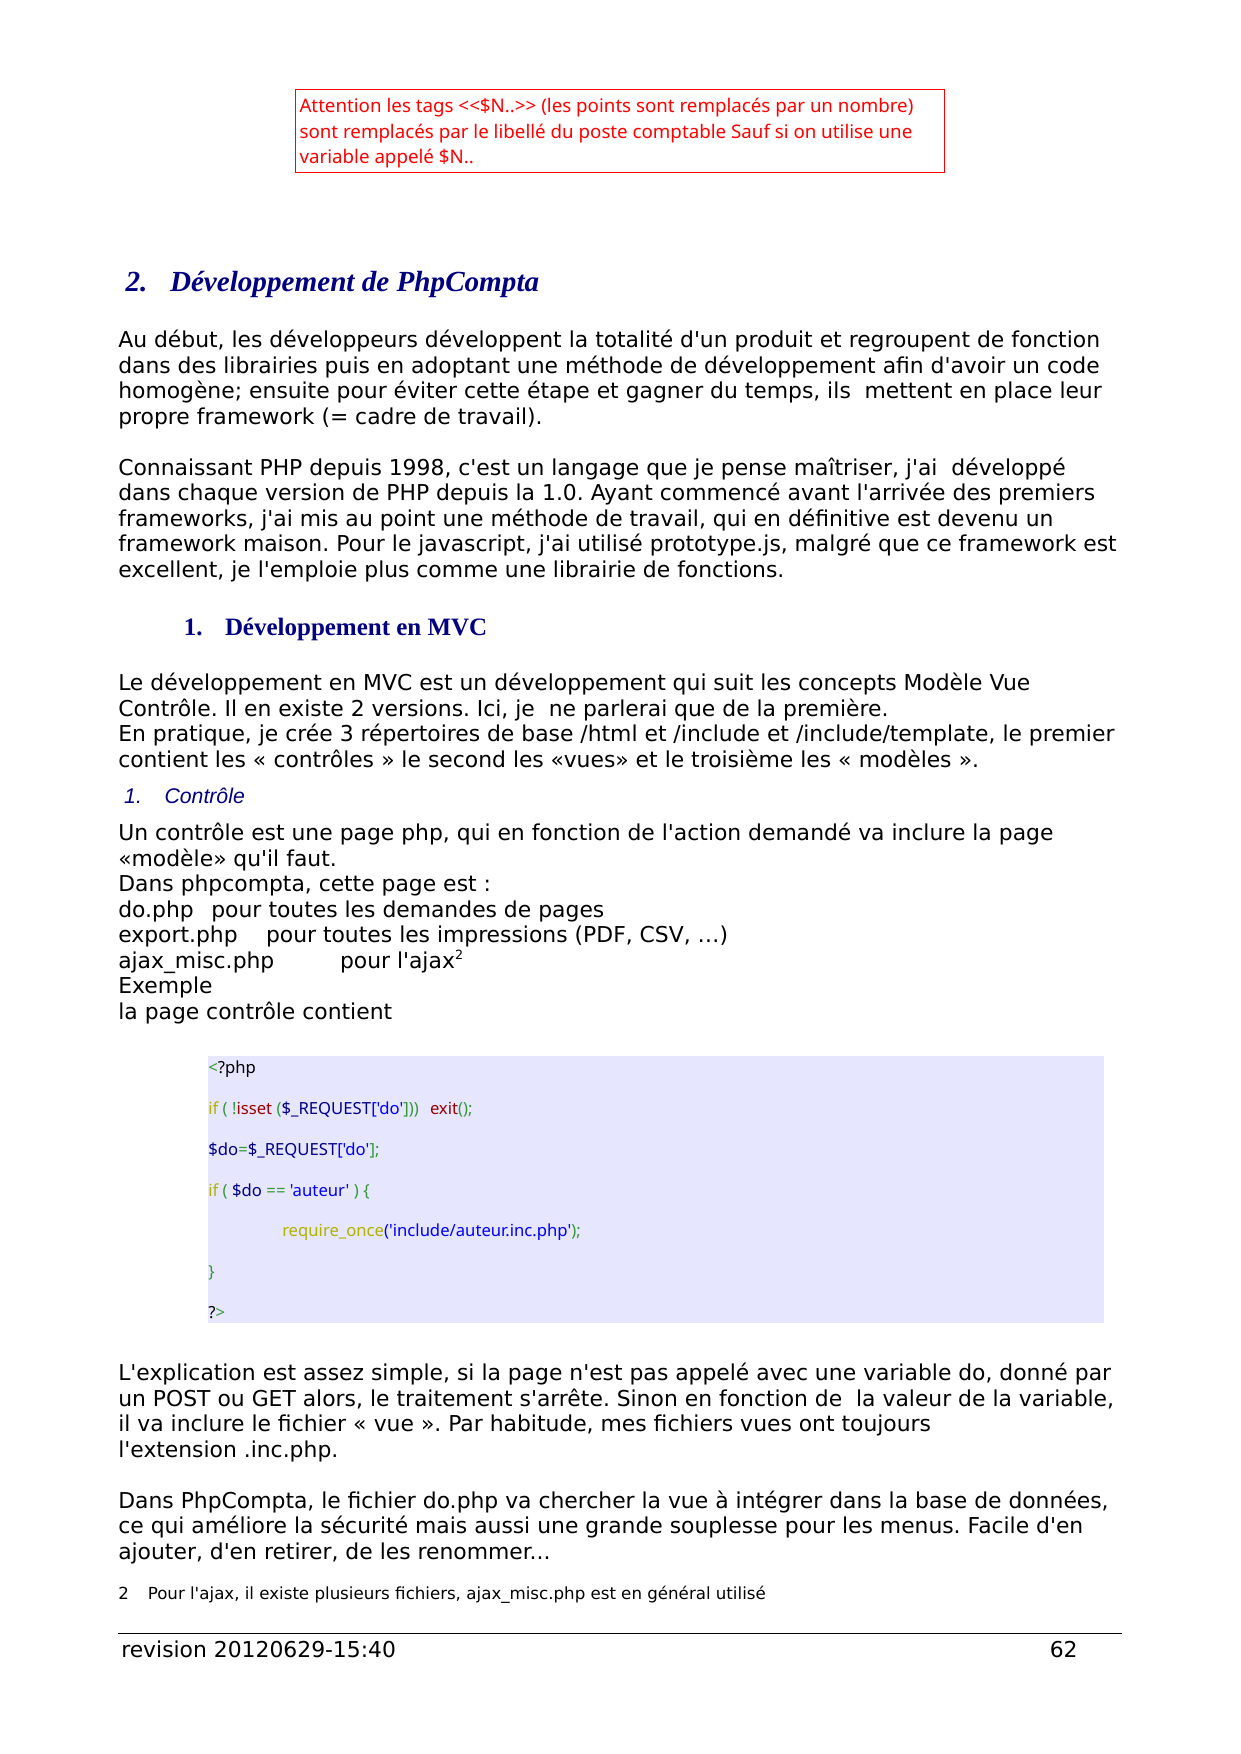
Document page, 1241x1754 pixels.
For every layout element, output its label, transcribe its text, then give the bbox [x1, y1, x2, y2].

text Un contrôle est une page php, qui en fonction de l'action demandé va inclure la page «modèle» qu'il faut. [118, 820, 1122, 871]
text ?> [208, 1300, 1104, 1323]
text Pour l'ajax, il existe plusieurs fichiers, ajax_misc.php est en général utilisé [118, 1584, 1122, 1603]
text L'explication est assez simple, si la page n'est pas appelé avec une variable do, donné par un POST ou GET alors, le traitement s'arrête. Sinon en fonction de la valeur de la variable, il va inclure le fichier « vue ». Par habitude, mes fichiers vues ont toujours l'extension .inc.php. [118, 1361, 1122, 1463]
text if ( !isset ($_REQUEST['do'])) exit(); [208, 1097, 1104, 1119]
text ajax_misc.php pour l'ajax [118, 948, 1122, 973]
text Au début, les développeurs développent la totalité d'un produit et regroupent de fonction dans des librairies puis en adoptant une méthode de développement afin d'avoir un code homogène; ensuite pour éviter cette étape et gagner du temps, ils mettent en place leur propre framework (= cadre de travail). [118, 327, 1122, 429]
text Dans PhpCompta, le fichier do.php va chercher la vue à intégrer dans la base de données, ce qui améliore la sécurité mais aussi une grande souplesse pour les menus. Facile d'en ajouter, d'en retirer, de les renommer... [118, 1488, 1122, 1565]
text export.php pour toutes les impressions (PDF, CSV, …) [118, 922, 1122, 948]
text do.php pour toutes les demandes de pages [118, 897, 1122, 922]
text Le développement en MVC est un développement qui suit les concepts Modèle Vue Contrôle. Il en existe 2 versions. Ici, je ne parlerai que de la première. [118, 670, 1122, 721]
subtitle Développement de PhpCompta [118, 264, 1122, 298]
text <?php [208, 1056, 1104, 1079]
text Connaissant PHP depuis 1998, c'est un langage que je pense maîtriser, j'ai développé dans chaque version de PHP depuis la 1.0. Ayant commencé avant l'arrivée des premiers frameworks, j'ai mis au point une méthode de travail, qui en définitive est devenu un framework maison. Pour le javascript, j'ai utilisé prototype.js, malgré que ce framework est excellent, je l'emploie plus comme une librairie de fonctions. [118, 455, 1122, 582]
text require_once('include/auteur.inc.php'); [208, 1219, 1104, 1242]
subtitle Développement en MVC [177, 612, 1122, 641]
text } [208, 1259, 1104, 1282]
text Attention les tags <<$N..>> (les points sont remplacés par un nombre) sont remplacés par le libellé du poste comptable Sauf si on utilise une variable appelé $N.. [296, 90, 944, 172]
text En pratique, je crée 3 répertoires de base /html et /include et /include/template, le premier contient les « contrôles » le second les «vues» et le troisième les « modèles ». [118, 721, 1122, 772]
text Exemple [118, 973, 1122, 999]
text la page contrôle contient [118, 999, 1122, 1024]
text if ( $do == 'auteur' ) { [208, 1178, 1104, 1201]
text Dans phpcompta, cette page est : [118, 871, 1122, 897]
text $do=$_REQUEST['do']; [208, 1137, 1104, 1160]
subtitle Contrôle [118, 784, 1122, 808]
